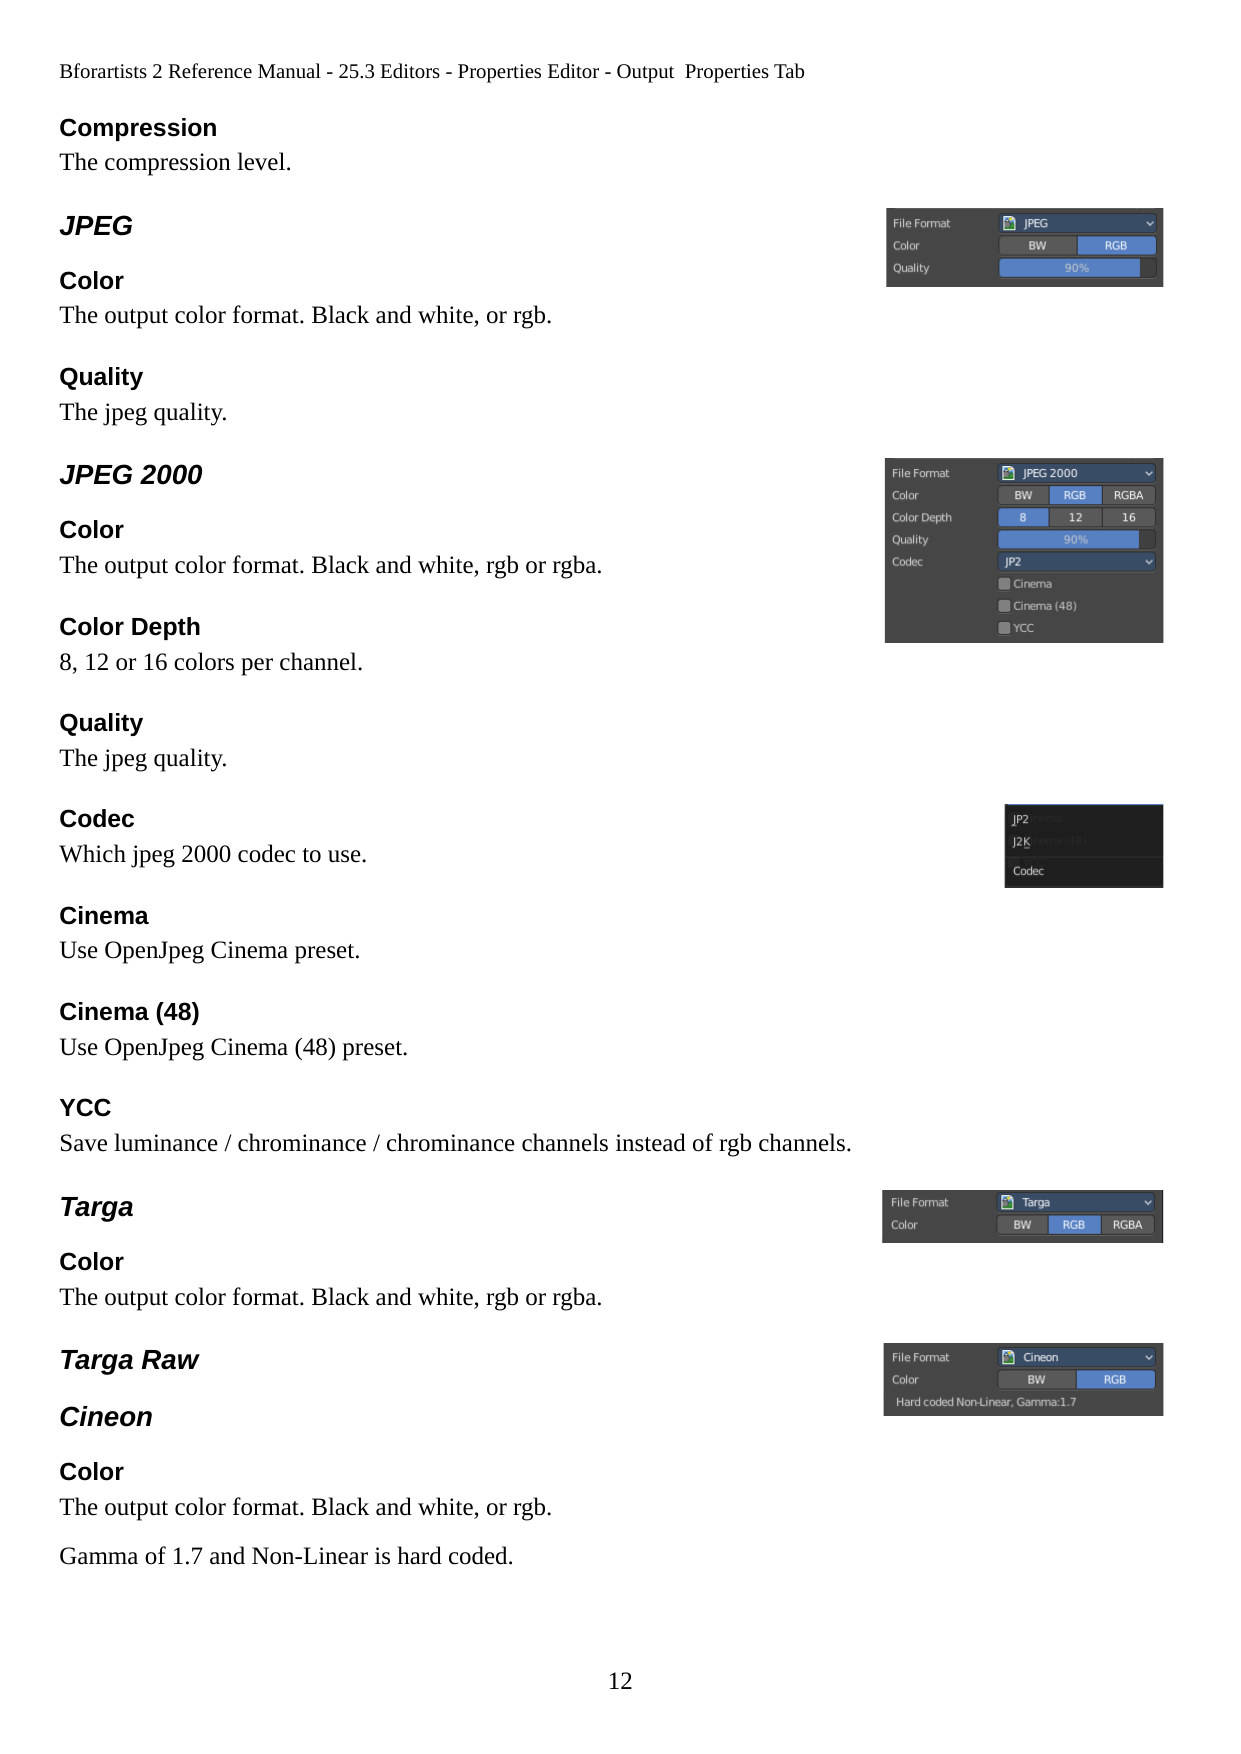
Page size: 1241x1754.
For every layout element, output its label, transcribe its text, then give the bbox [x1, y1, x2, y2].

subtitle Quality [59, 708, 1181, 737]
text The output color format. Black and white, rgb or rgba. [59, 1282, 1181, 1310]
text The jpeg quality. [59, 743, 1181, 772]
text Gamma of 1.7 and Non-Linear is hard coded. [59, 1541, 1181, 1569]
subtitle Color [59, 1457, 1181, 1485]
text The output color format. Black and white, or rgb. [59, 301, 1181, 329]
subtitle [1164, 515, 1181, 544]
subtitle Color [59, 266, 1181, 294]
text 8, 12 or 16 colors per channel. [59, 647, 1181, 675]
text Use OpenJpeg Cinema preset. [59, 936, 1181, 964]
subtitle Cinema [59, 901, 1181, 929]
subtitle JPEG 2000 [59, 458, 884, 490]
subtitle Color [59, 1247, 1181, 1275]
text The jpeg quality. [59, 397, 1181, 426]
text Use OpenJpeg Cinema (48) preset. [59, 1032, 1181, 1061]
subtitle [1164, 1190, 1181, 1222]
subtitle [1164, 1343, 1181, 1375]
subtitle Color Depth [59, 612, 884, 640]
picture [884, 458, 1164, 643]
subtitle Codec [59, 804, 1004, 833]
subtitle YCC [59, 1093, 1181, 1122]
text The compression level. [59, 147, 1181, 176]
subtitle Targa [59, 1190, 882, 1222]
text The output color format. Black and white, rgb or rgba. [59, 550, 884, 579]
subtitle Cineon [59, 1400, 1181, 1432]
subtitle [1164, 612, 1181, 640]
subtitle Cinema (48) [59, 997, 1181, 1026]
subtitle [1164, 804, 1181, 833]
subtitle JPEG [59, 209, 886, 241]
picture [886, 208, 1164, 287]
text The output color format. Black and white, or rgb. [59, 1492, 1181, 1520]
subtitle [1164, 458, 1181, 490]
subtitle Quality [59, 362, 1181, 391]
picture [883, 1343, 1164, 1416]
subtitle [1164, 209, 1181, 241]
subtitle Targa Raw [59, 1343, 883, 1375]
text Save luminance / chrominance / chrominance channels instead of rgb channels. [59, 1128, 1181, 1157]
text Which jpeg 2000 codec to use. [59, 839, 1004, 868]
picture [882, 1190, 1164, 1243]
subtitle Compression [59, 113, 1181, 141]
subtitle Color [59, 515, 884, 544]
picture [1004, 804, 1164, 888]
